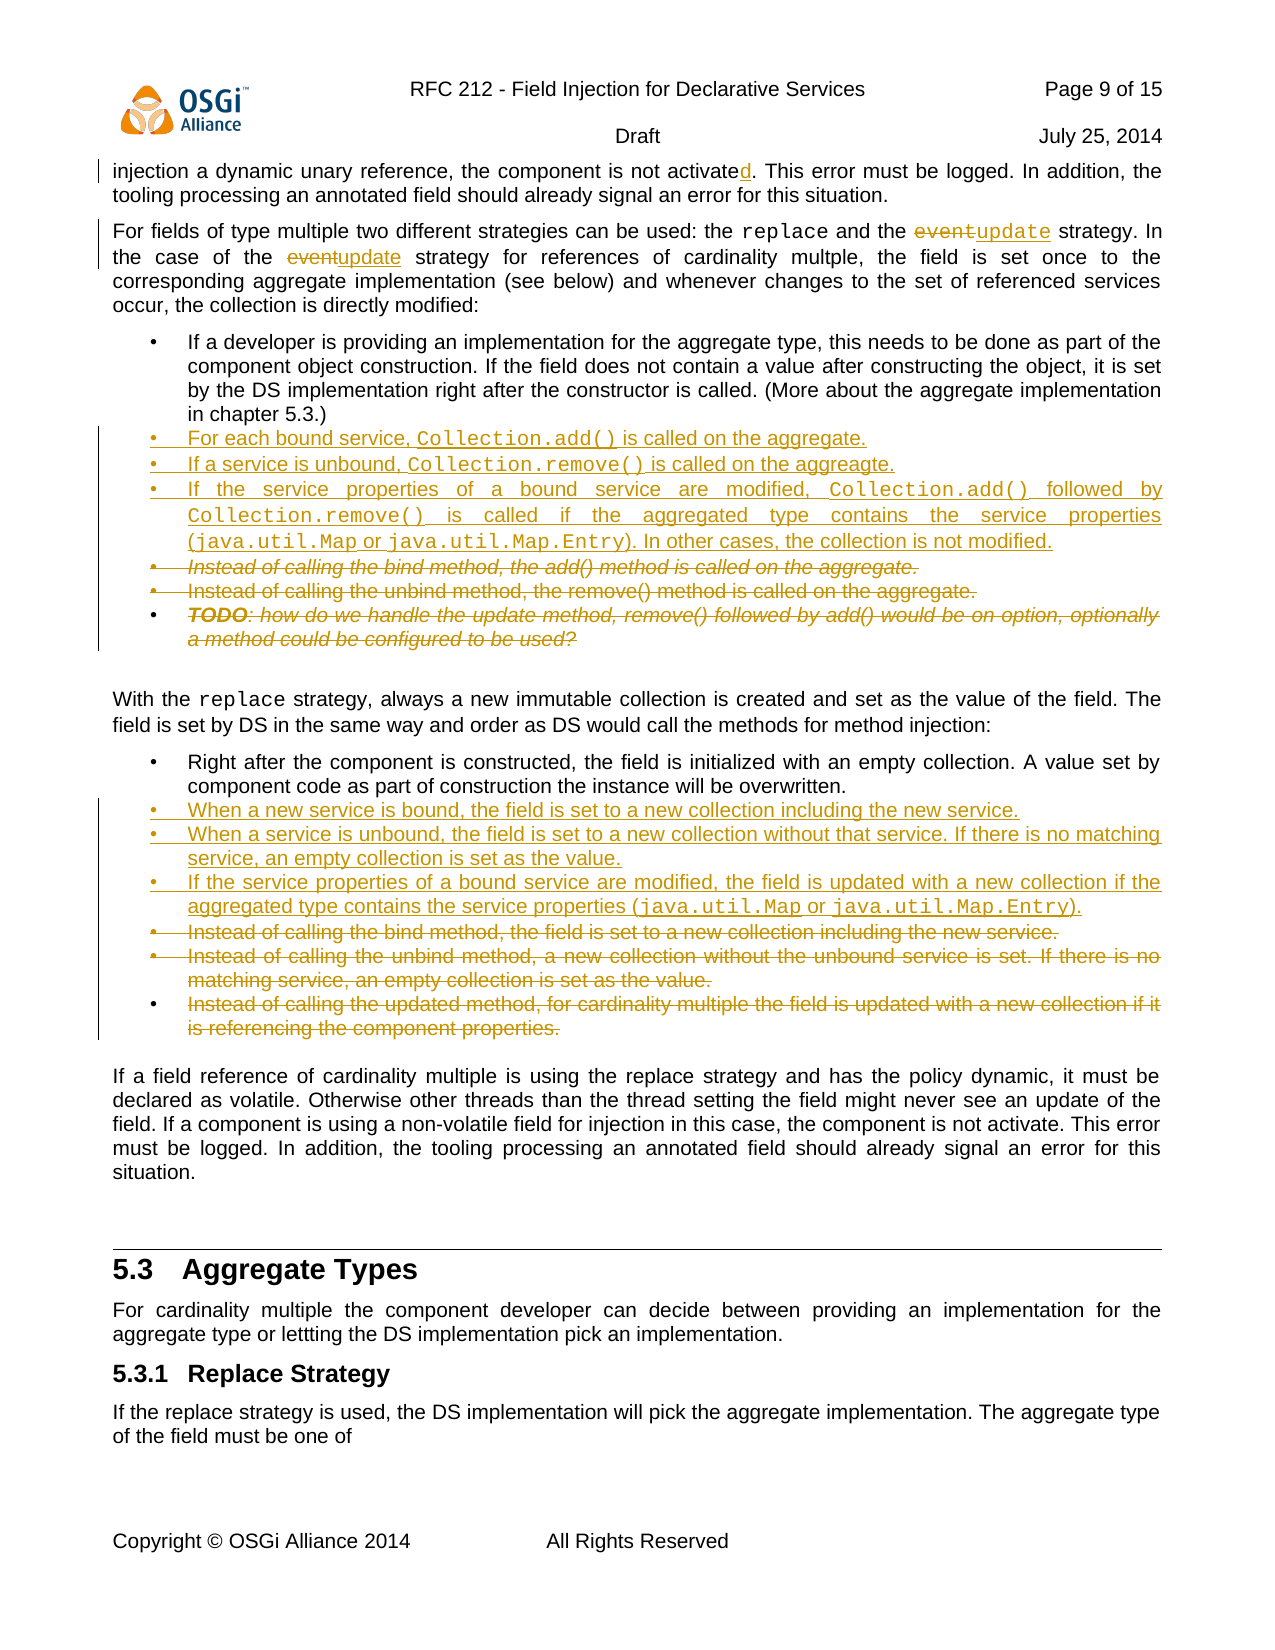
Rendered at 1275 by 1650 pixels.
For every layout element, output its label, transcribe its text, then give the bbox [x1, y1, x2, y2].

list service, an empty collection is set as the value. [150, 844, 1162, 870]
text With the replace strategy, always a new immutable collection is created and set as the value of the field. The field is set by DS in the same way and order as DS would call the methods for method injection: [112, 687, 1162, 737]
picture [113, 78, 257, 142]
list If the service properties of a bound service are modified, the field is updated with a new collection if the [150, 870, 1162, 891]
text injection a dynamic unary reference, the component is not activated. This error must be logged. In addition, the tooling processing an annotated field should already signal an error for this situation. [112, 159, 1162, 207]
text If the replace strategy is used, the DS implementation will pick the aggregate implementation. The aggregate type of the field must be one of [112, 1400, 1162, 1448]
list Right after the component is constructed, the field is initialized with an empty collection. A value set by component code as part of construction the instance will be overwritten. [150, 749, 1162, 798]
text For cardinality multiple the component developer can decide between providing an implementation for the aggregate type or lettting the DS implementation pick an implementation. [112, 1298, 1162, 1346]
list If the service properties of a bound service are modified, Collection.add() followed by Collection.remove() is called if the aggregated type contains the service properties (java.util.Map or java.util.Map.Entry). In other cases, the collection is not modified. [150, 477, 1162, 555]
list aggregated type contains the service properties (java.util.Map or java.util.Map.Entry). [150, 892, 1162, 919]
list If a developer is providing an implementation for the aggregate type, this needs to be done as part of the component object construction. If the field does not contain a value after constructing the object, it is set by the DS implementation right after the constructor is called. (More about the aggregate implementation in chapter 5.3.) [150, 329, 1162, 426]
text If a field reference of cardinality multiple is using the replace strategy and has the policy dynamic, it must be declared as volatile. Otherwise other threads than the thread setting the field might never see an update of the field. If a component is using a non-volatile field for injection in this case, the component is not activate. This error must be logged. In addition, the tooling processing an annotated field should already signal an error for this situation. [112, 1064, 1162, 1183]
subtitle Replace Strategy [112, 1359, 1162, 1387]
list When a service is unbound, the field is set to a new collection without that service. If there is no matching [150, 822, 1162, 843]
list For each bound service, Collection.add() is called on the aggregate. [150, 426, 1162, 451]
text For fields of type multiple two different strategies can be used: the replace and the update strategy. In the case of the update strategy for references of cardinality multple, the field is set once to the corresponding aggregate implementation (see below) and whenever changes to the set of referenced services occur, the collection is directly modified: [112, 219, 1162, 317]
list If a service is unbound, Collection.remove() is called on the aggreagte. [150, 451, 1162, 477]
list When a new service is bound, the field is set to a new collection including the new service. [150, 798, 1162, 822]
subtitle Aggregate Types [112, 1250, 1162, 1286]
